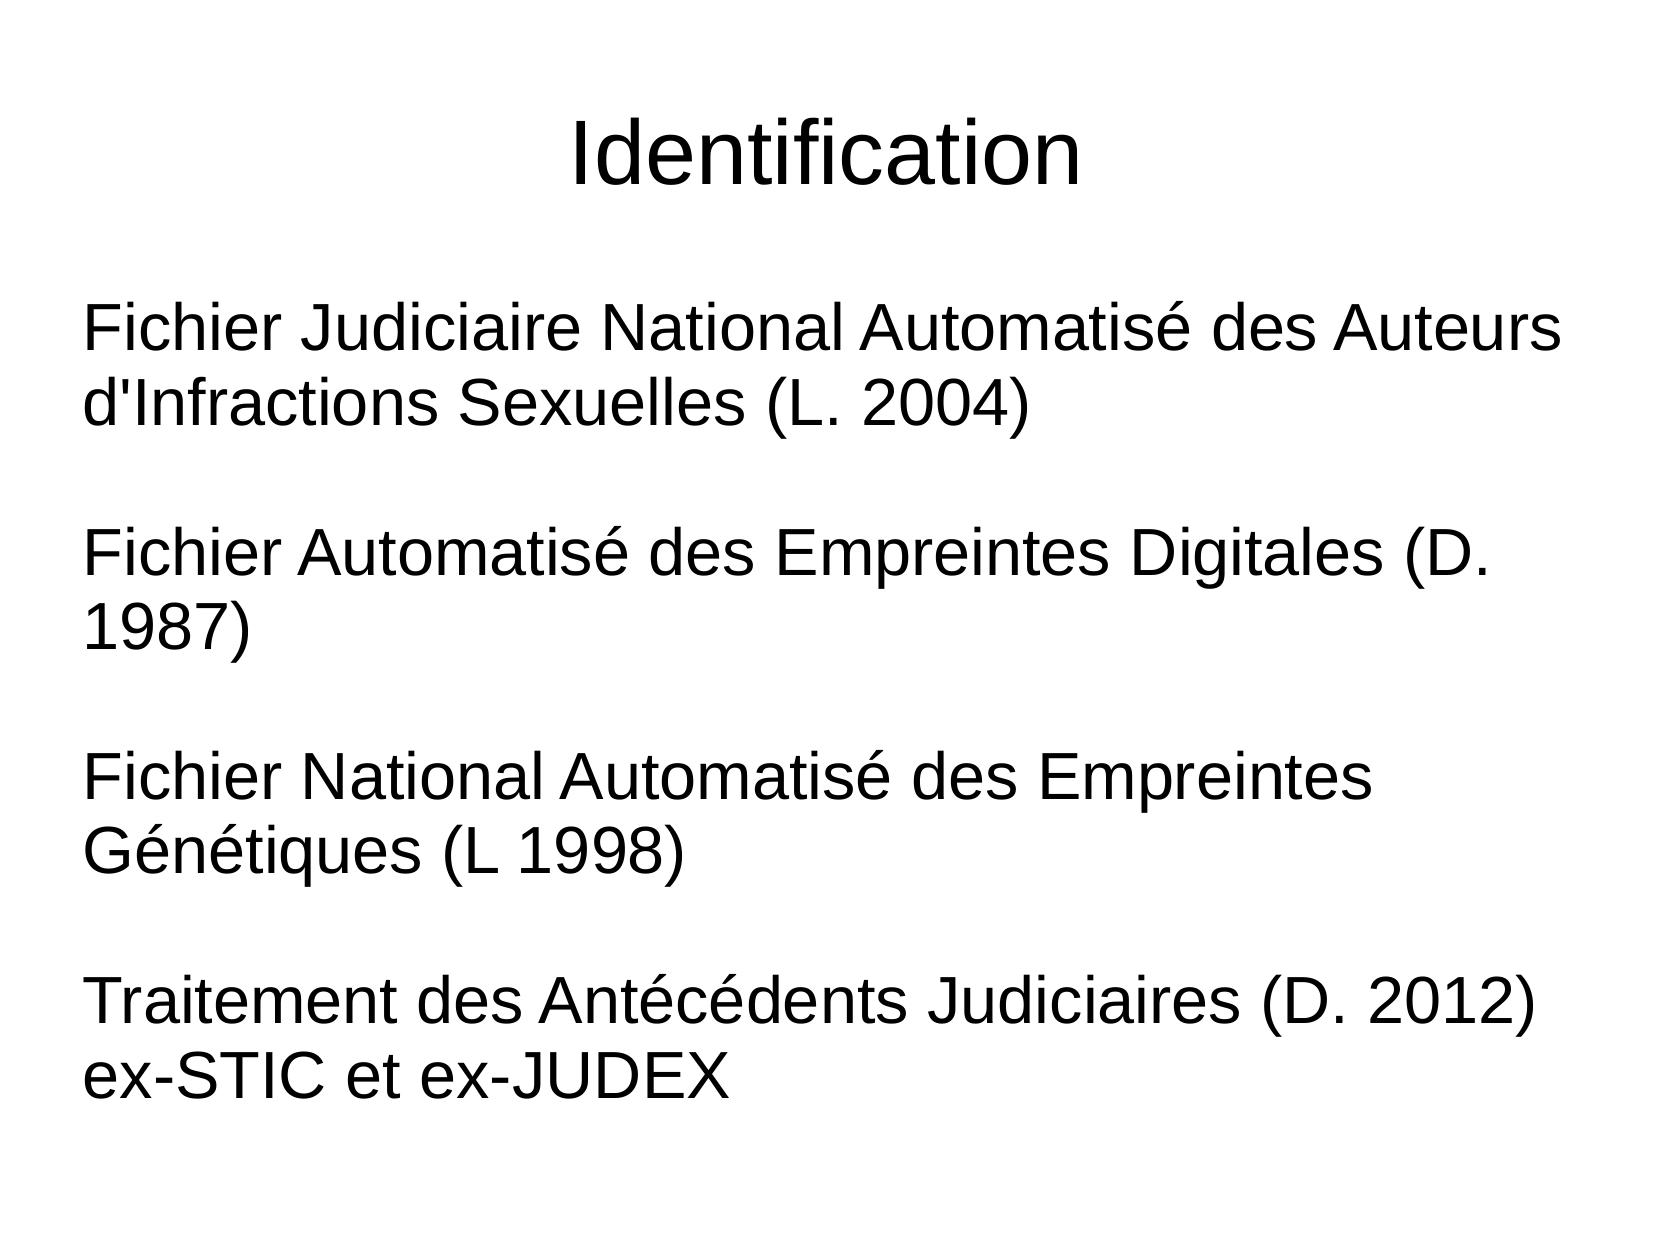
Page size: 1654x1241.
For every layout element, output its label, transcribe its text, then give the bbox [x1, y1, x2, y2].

list Fichier Judiciaire National Automatisé des Auteurs d'Infractions Sexuelles (L. 2004) Fichier Automatisé des Empreintes Digitales (D. 1987) Fichier National Automatisé des Empreintes Génétiques (L 1998) Traitement des Antécédents Judiciaires (D. 2012) ex-STIC et ex-JUDEX [82, 290, 1571, 1010]
title Identification [82, 49, 1571, 257]
